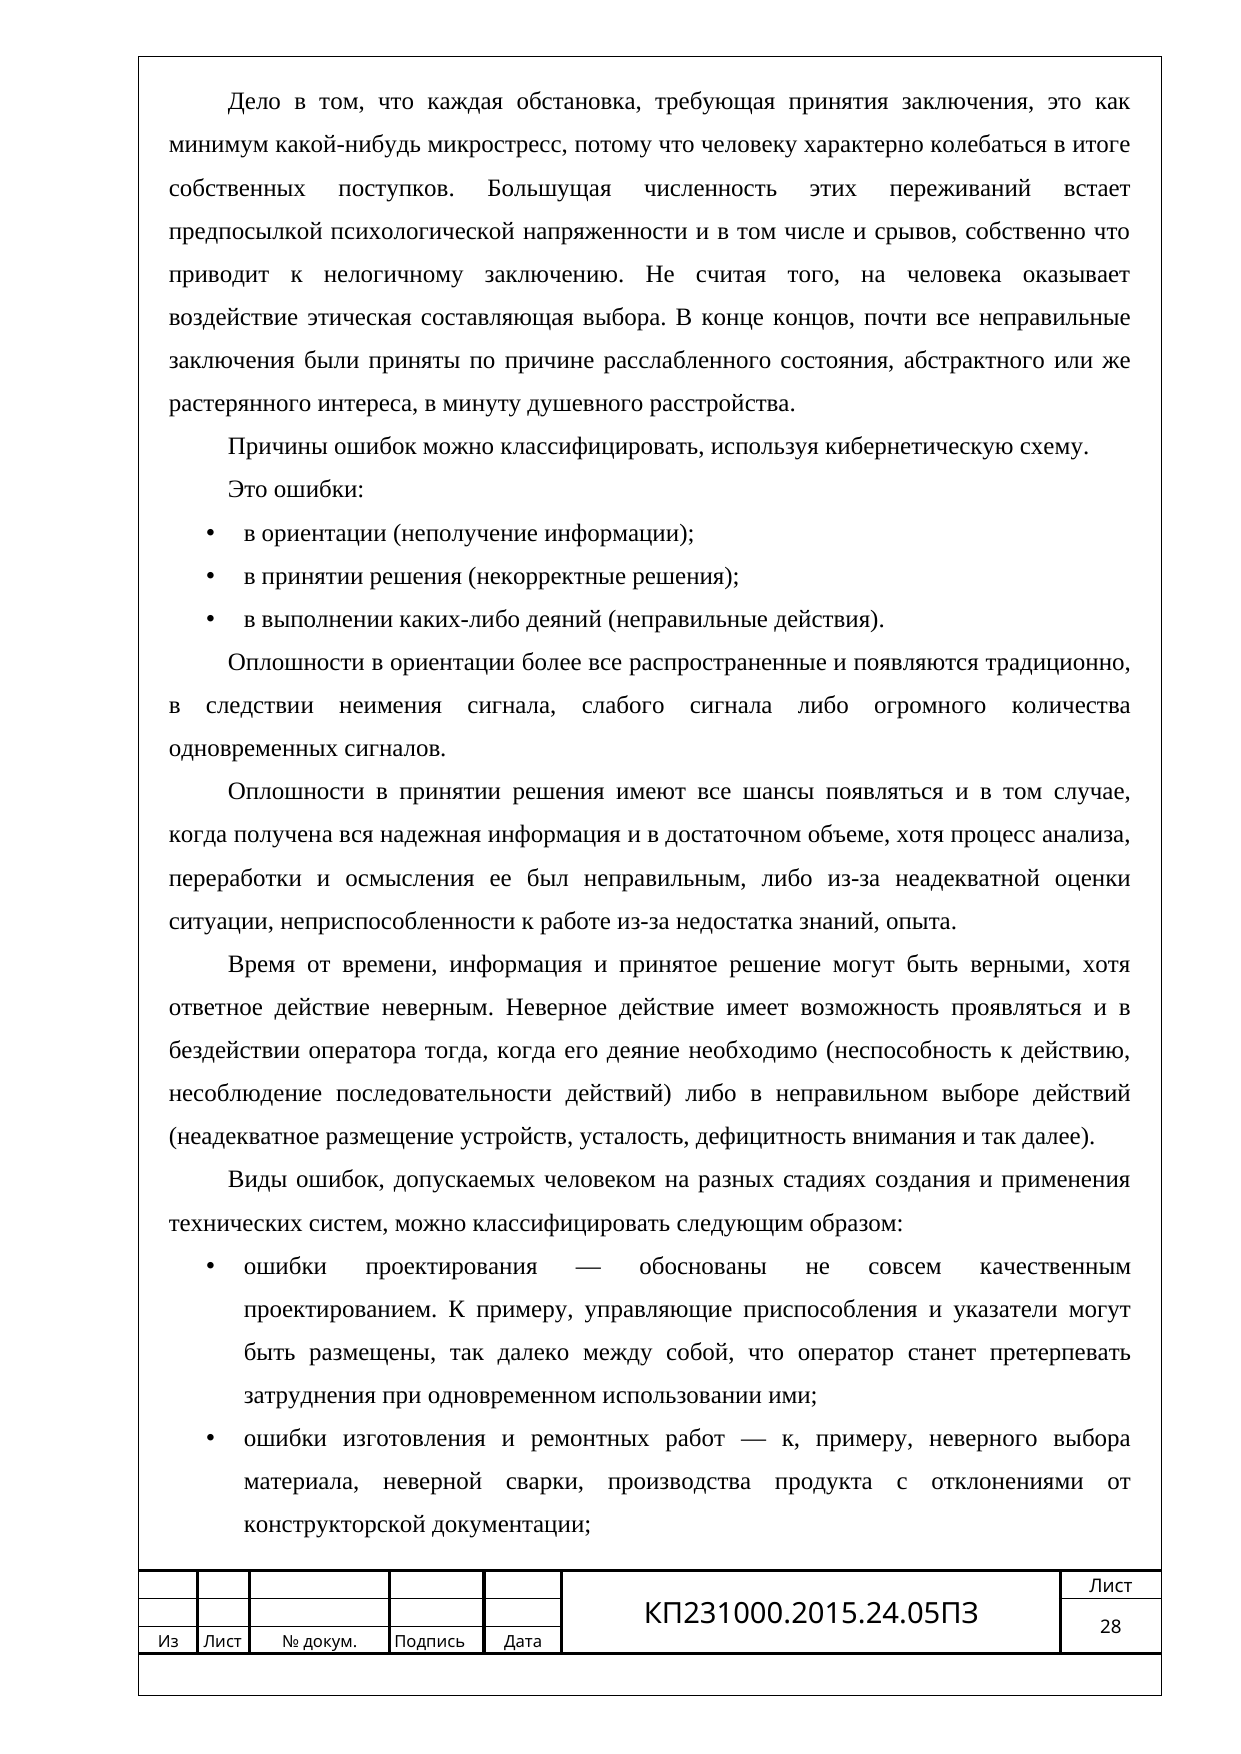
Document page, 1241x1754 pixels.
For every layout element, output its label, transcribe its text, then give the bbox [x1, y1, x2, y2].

text Дело в том, что каждая обстановка, требующая принятия заключения, это как минимум какой-нибудь микростресс, потому что человеку характерно колебаться в итоге собственных поступков. Большущая численность этих переживаний встает предпосылкой психологической напряженности и в том числе и срывов, собственно что приводит к нелогичному заключению. Не считая того, на человека оказывает воздействие этическая составляющая выбора. В конце концов, почти все неправильные заключения были приняты по причине расслабленного состояния, абстрактного или же растерянного интереса, в минуту душевного расстройства. [168, 86, 1132, 417]
text Оплошности в принятии решения имеют все шансы появляться и в том случае, когда получена вся надежная информация и в достаточном объеме, хотя процесс анализа, переработки и осмысления ее был неправильным, либо из-за неадекватной оценки ситуации, неприспособленности к работе из-за недостатка знаний, опыта. [168, 776, 1132, 934]
text Причины ошибок можно классифицировать, используя кибернетическую схему. [168, 431, 1132, 460]
list в принятии решения (некорректные решения); [206, 561, 1132, 589]
text Виды ошибок, допускаемых человеком на разных стадиях создания и применения технических систем, можно классифицировать следующим образом: [168, 1164, 1132, 1236]
text Это ошибки: [168, 474, 1132, 503]
list в ориентации (неполучение информации); [206, 518, 1132, 546]
text Оплошности в ориентации более все распространенные и появляются традиционно, в следствии неимения сигнала, слабого сигнала либо огромного количества одновременных сигналов. [168, 647, 1132, 762]
text Время от времени, информация и принятое решение могут быть верными, хотя ответное действие неверным. Неверное действие имеет возможность проявляться и в бездействии оператора тогда, когда его деяние необходимо (неспособность к действию, несоблюдение последовательности действий) либо в неправильном выборе действий (неадекватное размещение устройств, усталость, дефицитность внимания и так далее). [168, 949, 1132, 1150]
list ошибки проектирования — обоснованы не совсем качественным проектированием. К примеру, управляющие приспособления и указатели могут быть размещены, так далеко между собой, что оператор станет претерпевать затруднения при одновременном использовании ими; [206, 1251, 1132, 1409]
list в выполнении каких-либо деяний (неправильные действия). [206, 604, 1132, 633]
list ошибки изготовления и ремонтных работ — к, примеру, неверного выбора материала, неверной сварки, производства продукта с отклонениями от конструкторской документации; [206, 1423, 1132, 1538]
